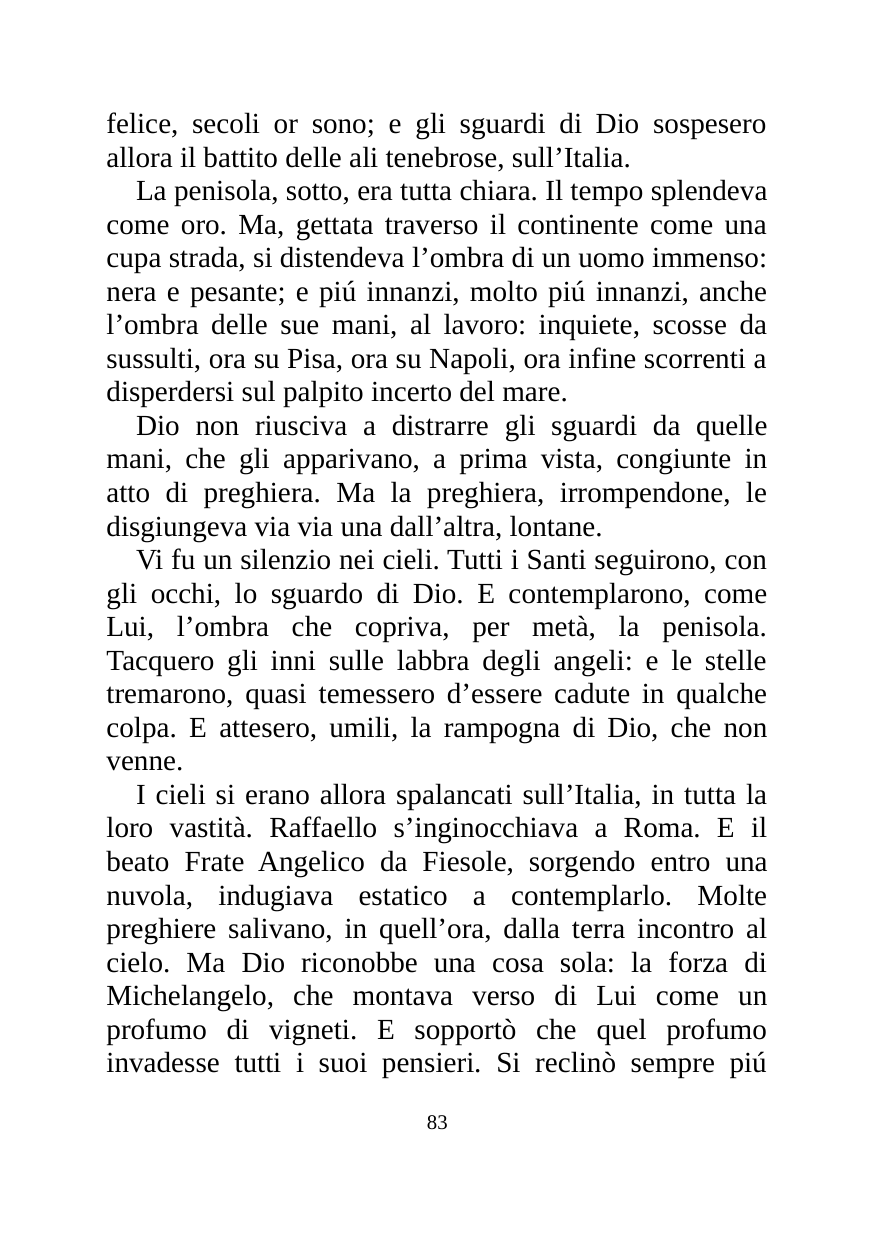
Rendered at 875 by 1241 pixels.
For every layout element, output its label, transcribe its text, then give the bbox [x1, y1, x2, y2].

text felice, secoli or sono; e gli sguardi di Dio sospesero allora il battito delle ali tenebrose, sull’Italia. [106, 106, 768, 173]
text La penisola, sotto, era tutta chiara. Il tempo splendeva come oro. Ma, gettata traverso il continente come una cupa strada, si distendeva l’ombra di un uomo immenso: nera e pesante; e piú innanzi, molto piú innanzi, anche l’ombra delle sue mani, al lavoro: inquiete, scosse da sussulti, ora su Pisa, ora su Napoli, ora infine scorrenti a disperdersi sul palpito incerto del mare. [106, 173, 768, 408]
text Vi fu un silenzio nei cieli. Tutti i Santi seguirono, con gli occhi, lo sguardo di Dio. E contemplarono, come Lui, l’ombra che copriva, per metà, la penisola. Tacquero gli inni sulle labbra degli angeli: e le stelle tremarono, quasi temessero d’essere cadute in qualche colpa. E attesero, umili, la rampogna di Dio, che non venne. [106, 542, 768, 777]
text Dio non riusciva a distrarre gli sguardi da quelle mani, che gli apparivano, a prima vista, congiunte in atto di preghiera. Ma la preghiera, irrompendone, le disgiungeva via via una dall’altra, lontane. [106, 408, 768, 542]
text I cieli si erano allora spalancati sull’Italia, in tutta la loro vastità. Raffaello s’inginocchiava a Roma. E il beato Frate Angelico da Fiesole, sorgendo entro una nuvola, indugiava estatico a contemplarlo. Molte preghiere salivano, in quell’ora, dalla terra incontro al cielo. Ma Dio riconobbe una cosa sola: la forza di Michelangelo, che montava verso di Lui come un profumo di vigneti. E sopportò che quel profumo invadesse tutti i suoi pensieri. Si reclinò sempre piú [106, 777, 768, 1079]
